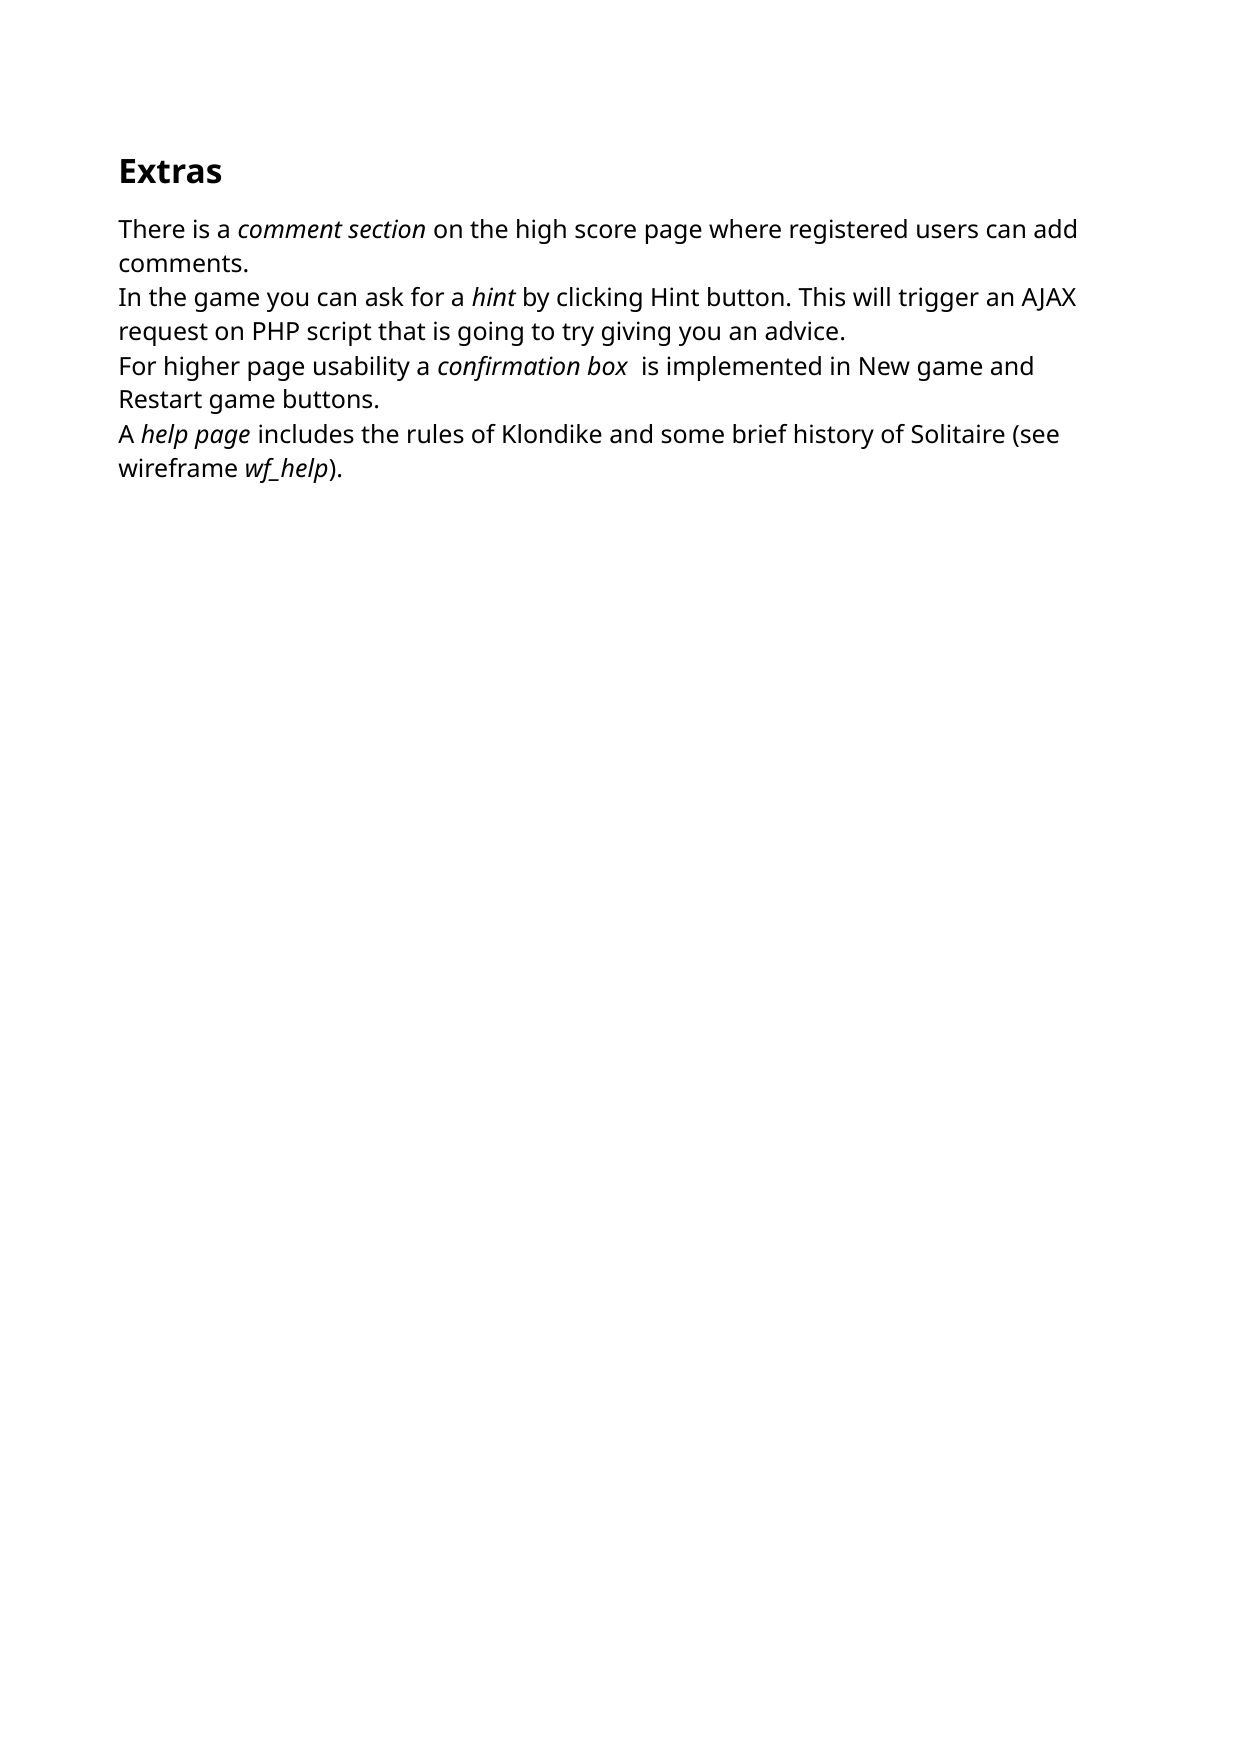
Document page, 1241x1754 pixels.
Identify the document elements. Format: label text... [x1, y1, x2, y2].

text In the game you can ask for a hint by clicking Hint button. This will trigger an AJAX request on PHP script that is going to try giving you an advice. [118, 280, 1122, 348]
text For higher page usability a confirmation box is implemented in New game and Restart game buttons. [118, 348, 1122, 416]
text There is a comment section on the high score page where registered users can add comments. [118, 212, 1122, 280]
text A help page includes the rules of Klondike and some brief history of Solitaire (see wireframe wf_help). [118, 416, 1122, 484]
subtitle Extras [118, 148, 1122, 194]
